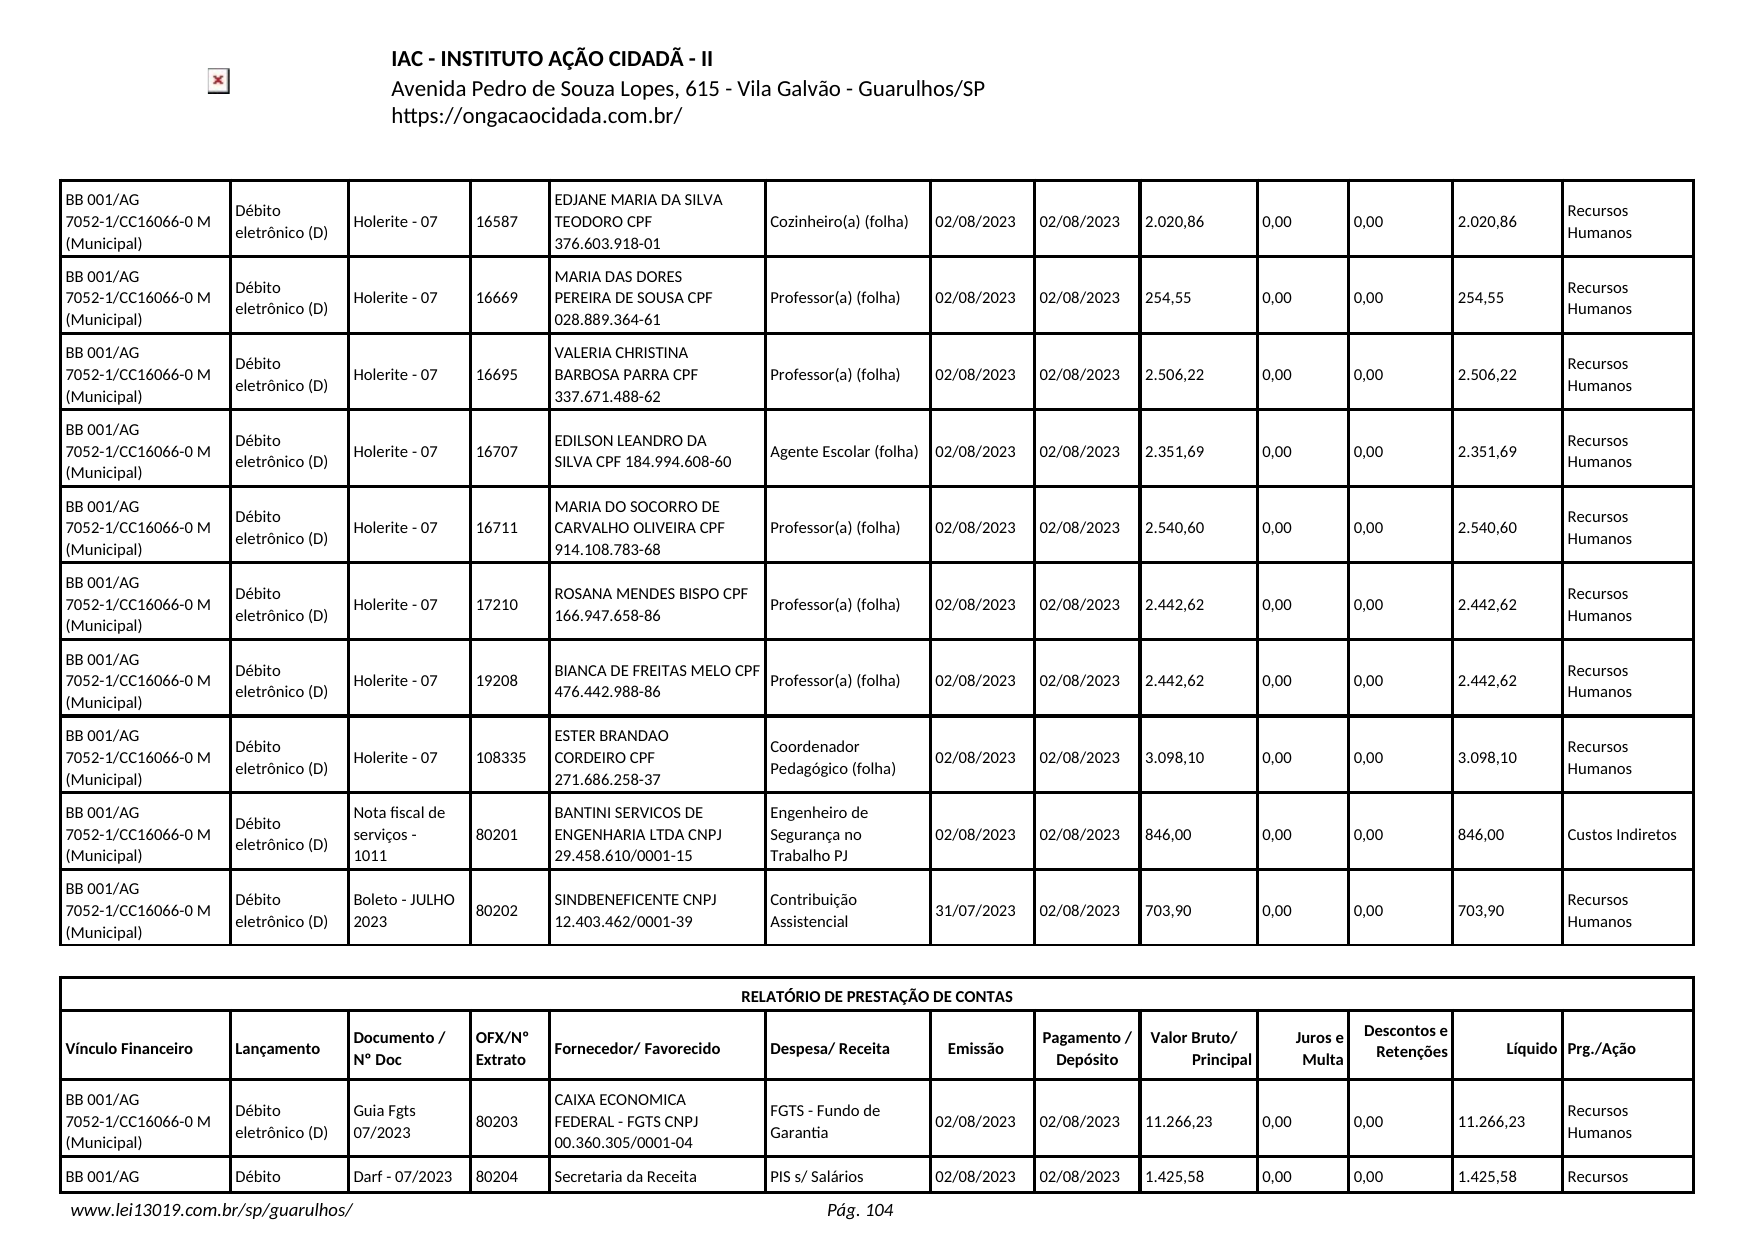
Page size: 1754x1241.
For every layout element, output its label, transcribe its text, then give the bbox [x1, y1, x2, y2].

table_cell 0,00 [1259, 182, 1347, 255]
table_cell OFX/Nº Extrato [472, 1012, 548, 1078]
table_cell Descontos e Retenções [1350, 1012, 1451, 1078]
table_cell 02/08/2023 [1036, 871, 1138, 944]
table_cell ESTER BRANDAO CORDEIRO CPF 271.686.258-37 [551, 718, 764, 791]
table_cell Débito eletrônico (D) [232, 335, 347, 408]
table_cell 0,00 [1259, 488, 1347, 561]
table_cell 19208 [472, 641, 548, 714]
table_cell Holerite - 07 [350, 258, 469, 332]
table_cell BB 001/AG 7052-1/CC16066-0 M (Municipal) [62, 1081, 229, 1155]
table_cell Holerite - 07 [350, 182, 469, 255]
table_cell Professor(a) (folha) [767, 335, 929, 408]
table_cell 0,00 [1350, 564, 1451, 638]
table_cell Débito eletrônico (D) [232, 641, 347, 714]
table_cell Professor(a) (folha) [767, 564, 929, 638]
table_cell Recursos Humanos [1564, 871, 1692, 944]
table_cell Contribuição Assistencial [767, 871, 929, 944]
table_cell 11.266,23 [1142, 1081, 1256, 1155]
table_cell Documento / Nº Doc [350, 1012, 469, 1078]
table_cell 2.442,62 [1454, 641, 1561, 714]
table_cell BB 001/AG 7052-1/CC16066-0 M (Municipal) [62, 794, 229, 867]
table_cell Holerite - 07 [350, 488, 469, 561]
table_cell 0,00 [1259, 411, 1347, 485]
table_cell 02/08/2023 [932, 182, 1033, 255]
table_cell 16707 [472, 411, 548, 485]
table_cell Vínculo Financeiro [62, 1012, 229, 1078]
table_cell 80201 [472, 794, 548, 867]
table_cell 02/08/2023 [932, 488, 1033, 561]
table_cell BB 001/AG 7052-1/CC16066-0 M (Municipal) [62, 411, 229, 485]
table_cell 02/08/2023 [932, 564, 1033, 638]
table_cell 108335 [472, 718, 548, 791]
table_cell Holerite - 07 [350, 335, 469, 408]
table_cell 0,00 [1259, 564, 1347, 638]
table_cell Débito eletrônico (D) [232, 488, 347, 561]
table_cell BB 001/AG 7052-1/CC16066-0 M (Municipal) [62, 182, 229, 255]
table_cell 0,00 [1259, 794, 1347, 867]
table_cell 02/08/2023 [932, 1158, 1033, 1191]
table_cell Holerite - 07 [350, 641, 469, 714]
table_cell BIANCA DE FREITAS MELO CPF 476.442.988-86 [551, 641, 764, 714]
table_cell Despesa/ Receita [767, 1012, 929, 1078]
table_cell 0,00 [1259, 1081, 1347, 1155]
table_cell Débito eletrônico (D) [232, 182, 347, 255]
table_cell Recursos [1564, 1158, 1692, 1191]
table_cell FGTS - Fundo de Garantia [767, 1081, 929, 1155]
table_cell 02/08/2023 [932, 641, 1033, 714]
table_cell EDJANE MARIA DA SILVA TEODORO CPF 376.603.918-01 [551, 182, 764, 255]
table_cell BB 001/AG 7052-1/CC16066-0 M (Municipal) [62, 871, 229, 944]
table_cell 02/08/2023 [1036, 1081, 1138, 1155]
table_cell 02/08/2023 [1036, 641, 1138, 714]
table_cell 02/08/2023 [1036, 488, 1138, 561]
table_cell 0,00 [1350, 718, 1451, 791]
table_cell BB 001/AG 7052-1/CC16066-0 M (Municipal) [62, 564, 229, 638]
table_cell Guia Fgts 07/2023 [350, 1081, 469, 1155]
table_cell 02/08/2023 [1036, 564, 1138, 638]
table_cell Débito [232, 1158, 347, 1191]
table_cell Professor(a) (folha) [767, 488, 929, 561]
table_cell 0,00 [1259, 1158, 1347, 1191]
table_cell 846,00 [1454, 794, 1561, 867]
table_cell 02/08/2023 [1036, 258, 1138, 332]
table_cell BB 001/AG 7052-1/CC16066-0 M (Municipal) [62, 641, 229, 714]
table_cell Holerite - 07 [350, 718, 469, 791]
table_cell 16587 [472, 182, 548, 255]
table_cell MARIA DO SOCORRO DE CARVALHO OLIVEIRA CPF 914.108.783-68 [551, 488, 764, 561]
table_cell 2.020,86 [1142, 182, 1256, 255]
table_cell 2.540,60 [1454, 488, 1561, 561]
table_cell BANTINI SERVICOS DE ENGENHARIA LTDA CNPJ 29.458.610/0001-15 [551, 794, 764, 867]
table_cell 3.098,10 [1142, 718, 1256, 791]
table_cell Engenheiro de Segurança no Trabalho PJ [767, 794, 929, 867]
table_cell 0,00 [1259, 335, 1347, 408]
table_cell 254,55 [1454, 258, 1561, 332]
table_cell Coordenador Pedagógico (folha) [767, 718, 929, 791]
table_cell 0,00 [1350, 641, 1451, 714]
table_cell Agente Escolar (folha) [767, 411, 929, 485]
table_cell EDILSON LEANDRO DA SILVA CPF 184.994.608-60 [551, 411, 764, 485]
table_cell 02/08/2023 [932, 335, 1033, 408]
table_cell 1.425,58 [1142, 1158, 1256, 1191]
table_cell 2.442,62 [1142, 564, 1256, 638]
table_cell 0,00 [1259, 258, 1347, 332]
table_cell Valor Bruto/ Principal [1142, 1012, 1256, 1078]
table_cell 02/08/2023 [932, 718, 1033, 791]
table_cell Juros e Multa [1259, 1012, 1347, 1078]
table_cell Recursos Humanos [1564, 564, 1692, 638]
table_cell VALERIA CHRISTINA BARBOSA PARRA CPF 337.671.488-62 [551, 335, 764, 408]
table_cell 02/08/2023 [1036, 411, 1138, 485]
table_cell 80202 [472, 871, 548, 944]
table_cell Fornecedor/ Favorecido [551, 1012, 764, 1078]
table_cell 16669 [472, 258, 548, 332]
table_cell 2.351,69 [1454, 411, 1561, 485]
table_cell Débito eletrônico (D) [232, 411, 347, 485]
table_cell 846,00 [1142, 794, 1256, 867]
table_cell Custos Indiretos [1564, 794, 1692, 867]
table_cell MARIA DAS DORES PEREIRA DE SOUSA CPF 028.889.364-61 [551, 258, 764, 332]
table_cell Pagamento / Depósito [1036, 1012, 1138, 1078]
table_cell 2.442,62 [1454, 564, 1561, 638]
table_cell Débito eletrônico (D) [232, 258, 347, 332]
table_cell Nota fiscal de serviços - 1011 [350, 794, 469, 867]
table_cell Recursos Humanos [1564, 488, 1692, 561]
table_cell BB 001/AG 7052-1/CC16066-0 M (Municipal) [62, 258, 229, 332]
table_cell 2.351,69 [1142, 411, 1256, 485]
table_cell Secretaria da Receita [551, 1158, 764, 1191]
table_cell CAIXA ECONOMICA FEDERAL - FGTS CNPJ 00.360.305/0001-04 [551, 1081, 764, 1155]
table_cell 254,55 [1142, 258, 1256, 332]
table_cell 0,00 [1350, 794, 1451, 867]
table_cell 17210 [472, 564, 548, 638]
table_cell Lançamento [232, 1012, 347, 1078]
table_cell 02/08/2023 [1036, 1158, 1138, 1191]
table_cell Líquido [1454, 1012, 1561, 1078]
table_cell 3.098,10 [1454, 718, 1561, 791]
table_cell Recursos Humanos [1564, 258, 1692, 332]
table_cell 80203 [472, 1081, 548, 1155]
table_cell 02/08/2023 [932, 1081, 1033, 1155]
table_cell 80204 [472, 1158, 548, 1191]
table_cell Recursos Humanos [1564, 1081, 1692, 1155]
table_cell Débito eletrônico (D) [232, 718, 347, 791]
table_cell Cozinheiro(a) (folha) [767, 182, 929, 255]
table_cell Recursos Humanos [1564, 182, 1692, 255]
table_header RELATÓRIO DE PRESTAÇÃO DE CONTAS [62, 979, 1692, 1009]
table_cell 11.266,23 [1454, 1081, 1561, 1155]
table_cell Débito eletrônico (D) [232, 794, 347, 867]
table_cell 02/08/2023 [932, 411, 1033, 485]
table_cell BB 001/AG 7052-1/CC16066-0 M (Municipal) [62, 718, 229, 791]
table_cell 2.442,62 [1142, 641, 1256, 714]
table_cell Boleto - JULHO 2023 [350, 871, 469, 944]
table_cell Prg./Ação [1564, 1012, 1692, 1078]
table_cell 16695 [472, 335, 548, 408]
table_cell 0,00 [1259, 871, 1347, 944]
table_cell 0,00 [1259, 641, 1347, 714]
table_cell Recursos Humanos [1564, 718, 1692, 791]
table_cell 2.506,22 [1454, 335, 1561, 408]
table_cell 703,90 [1142, 871, 1256, 944]
table_cell 02/08/2023 [932, 794, 1033, 867]
table_cell 0,00 [1350, 488, 1451, 561]
table_cell 02/08/2023 [1036, 794, 1138, 867]
table_cell PIS s/ Salários [767, 1158, 929, 1191]
table_cell Professor(a) (folha) [767, 258, 929, 332]
table_cell 0,00 [1350, 1158, 1451, 1191]
table_cell Holerite - 07 [350, 564, 469, 638]
table_cell 0,00 [1350, 1081, 1451, 1155]
table_cell 0,00 [1350, 182, 1451, 255]
table_cell 16711 [472, 488, 548, 561]
table_cell 02/08/2023 [1036, 718, 1138, 791]
table_cell 2.020,86 [1454, 182, 1561, 255]
table_cell Débito eletrônico (D) [232, 1081, 347, 1155]
table_cell 0,00 [1350, 335, 1451, 408]
table_cell Darf - 07/2023 [350, 1158, 469, 1191]
table_cell BB 001/AG [62, 1158, 229, 1191]
table_cell 31/07/2023 [932, 871, 1033, 944]
table_cell 2.540,60 [1142, 488, 1256, 561]
table_cell 02/08/2023 [1036, 335, 1138, 408]
table_cell Débito eletrônico (D) [232, 871, 347, 944]
table_cell 0,00 [1350, 411, 1451, 485]
table_cell BB 001/AG 7052-1/CC16066-0 M (Municipal) [62, 335, 229, 408]
table_cell 0,00 [1350, 258, 1451, 332]
table_cell 0,00 [1259, 718, 1347, 791]
table_cell Holerite - 07 [350, 411, 469, 485]
table_cell Recursos Humanos [1564, 411, 1692, 485]
picture [207, 68, 230, 94]
table_cell SINDBENEFICENTE CNPJ 12.403.462/0001-39 [551, 871, 764, 944]
table_cell 2.506,22 [1142, 335, 1256, 408]
table_cell Emissão [932, 1012, 1033, 1078]
table_cell 1.425,58 [1454, 1158, 1561, 1191]
table_cell BB 001/AG 7052-1/CC16066-0 M (Municipal) [62, 488, 229, 561]
table_cell 703,90 [1454, 871, 1561, 944]
table_cell 02/08/2023 [932, 258, 1033, 332]
table_cell ROSANA MENDES BISPO CPF 166.947.658-86 [551, 564, 764, 638]
table_cell Recursos Humanos [1564, 335, 1692, 408]
table_cell Recursos Humanos [1564, 641, 1692, 714]
table_cell Professor(a) (folha) [767, 641, 929, 714]
table_cell Débito eletrônico (D) [232, 564, 347, 638]
table_cell 02/08/2023 [1036, 182, 1138, 255]
table_cell 0,00 [1350, 871, 1451, 944]
